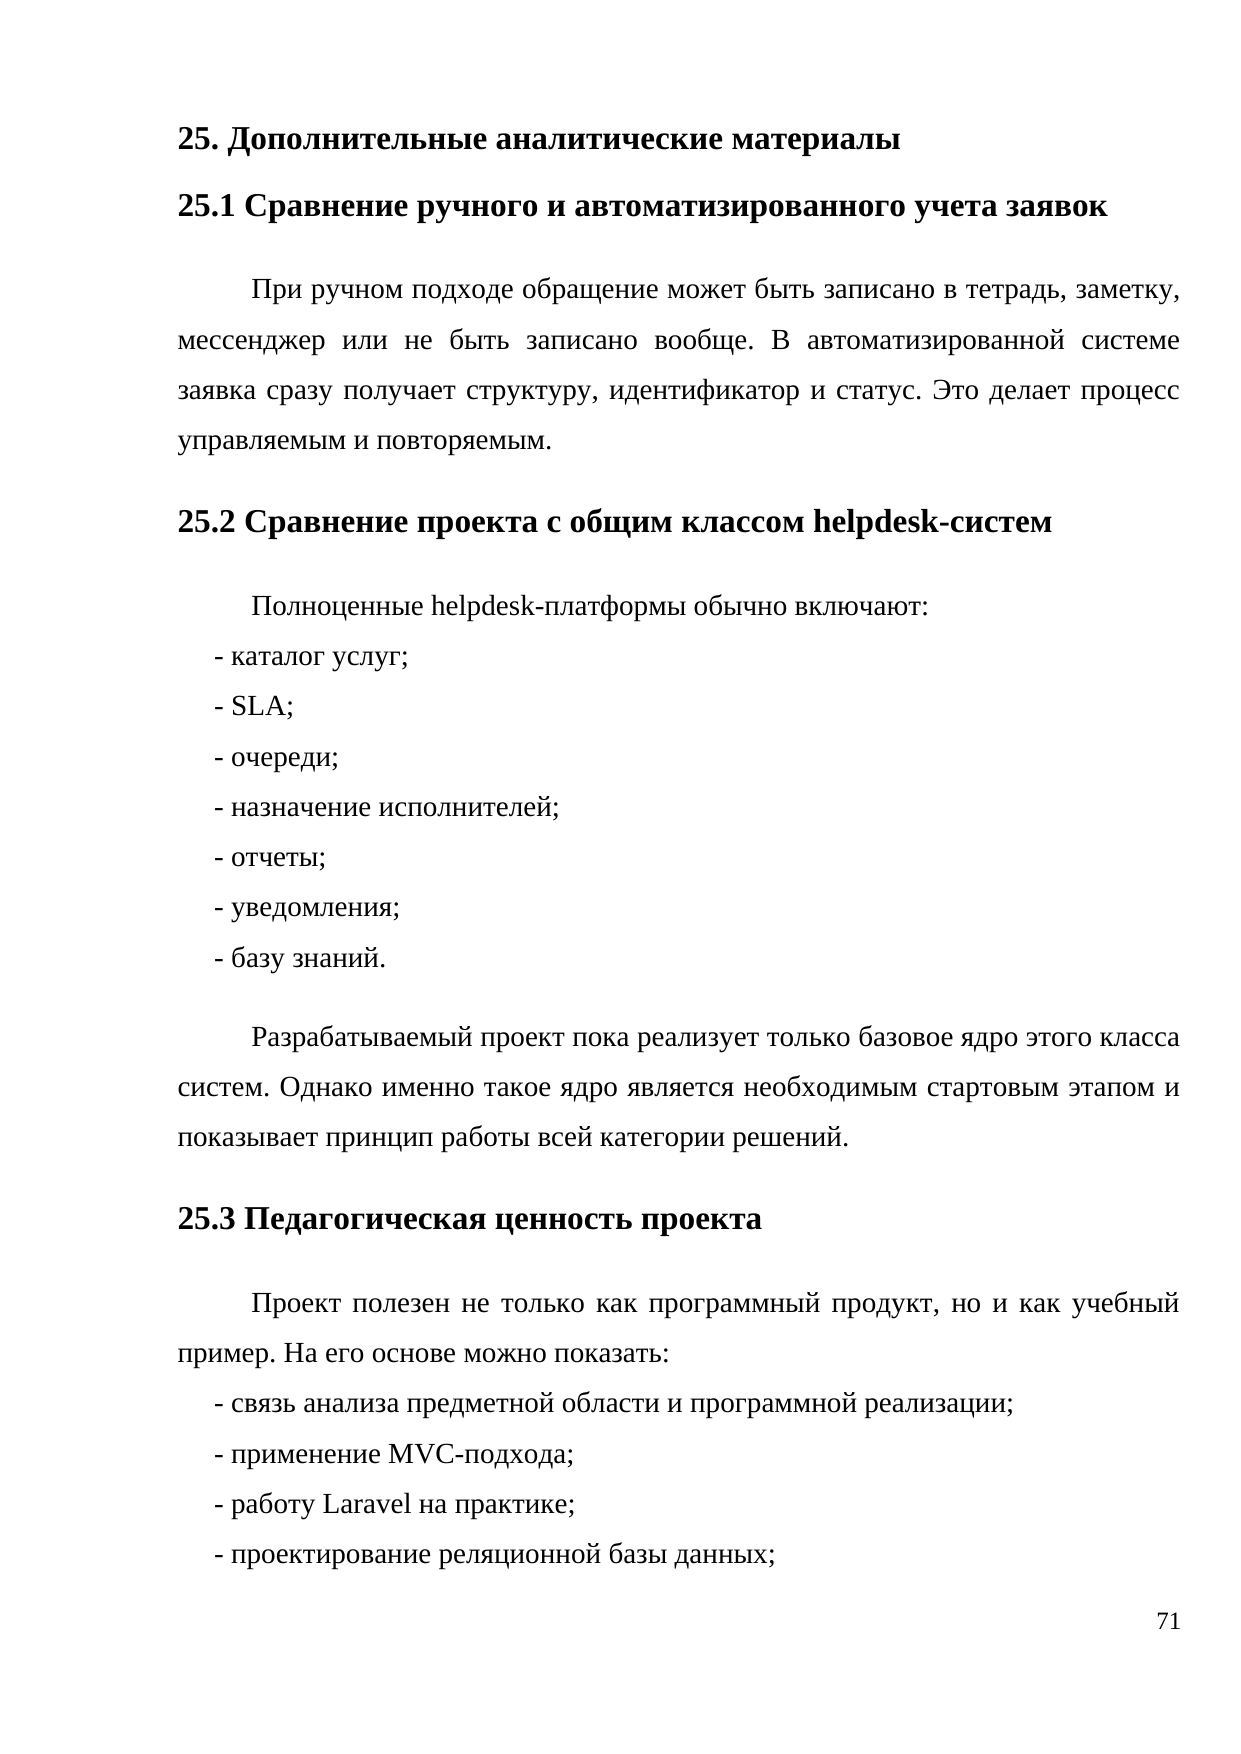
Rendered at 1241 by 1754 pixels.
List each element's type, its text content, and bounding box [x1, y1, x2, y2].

text - очереди; [214, 739, 1181, 772]
text - применение MVC-подхода; [214, 1436, 1181, 1469]
text - базу знаний. [214, 940, 1181, 973]
text Проект полезен не только как программный продукт, но и как учебный пример. На его основе можно показать: [177, 1285, 1181, 1369]
subtitle 25. Дополнительные аналитические материалы [177, 118, 1181, 156]
text При ручном подходе обращение может быть записано в тетрадь, заметку, мессенджер или не быть записано вообще. В автоматизированной системе заявка сразу получает структуру, идентификатор и статус. Это делает процесс управляемым и повторяемым. [177, 271, 1181, 456]
text - назначение исполнителей; [214, 789, 1181, 822]
text - уведомления; [214, 889, 1181, 923]
subtitle 25.2 Сравнение проекта с общим классом helpdesk-систем [177, 501, 1181, 540]
subtitle 25.1 Сравнение ручного и автоматизированного учета заявок [177, 185, 1181, 223]
text - связь анализа предметной области и программной реализации; [214, 1386, 1181, 1419]
text - каталог услуг; [214, 638, 1181, 672]
text - отчеты; [214, 839, 1181, 873]
text Полноценные helpdesk-платформы обычно включают: [177, 588, 1181, 621]
text Разрабатываемый проект пока реализует только базовое ядро этого класса систем. Однако именно такое ядро является необходимым стартовым этапом и показывает принцип работы всей категории решений. [177, 1019, 1181, 1153]
text - SLA; [214, 688, 1181, 722]
text - работу Laravel на практике; [214, 1486, 1181, 1520]
subtitle 25.3 Педагогическая ценность проекта [177, 1199, 1181, 1237]
text - проектирование реляционной базы данных; [214, 1536, 1181, 1570]
